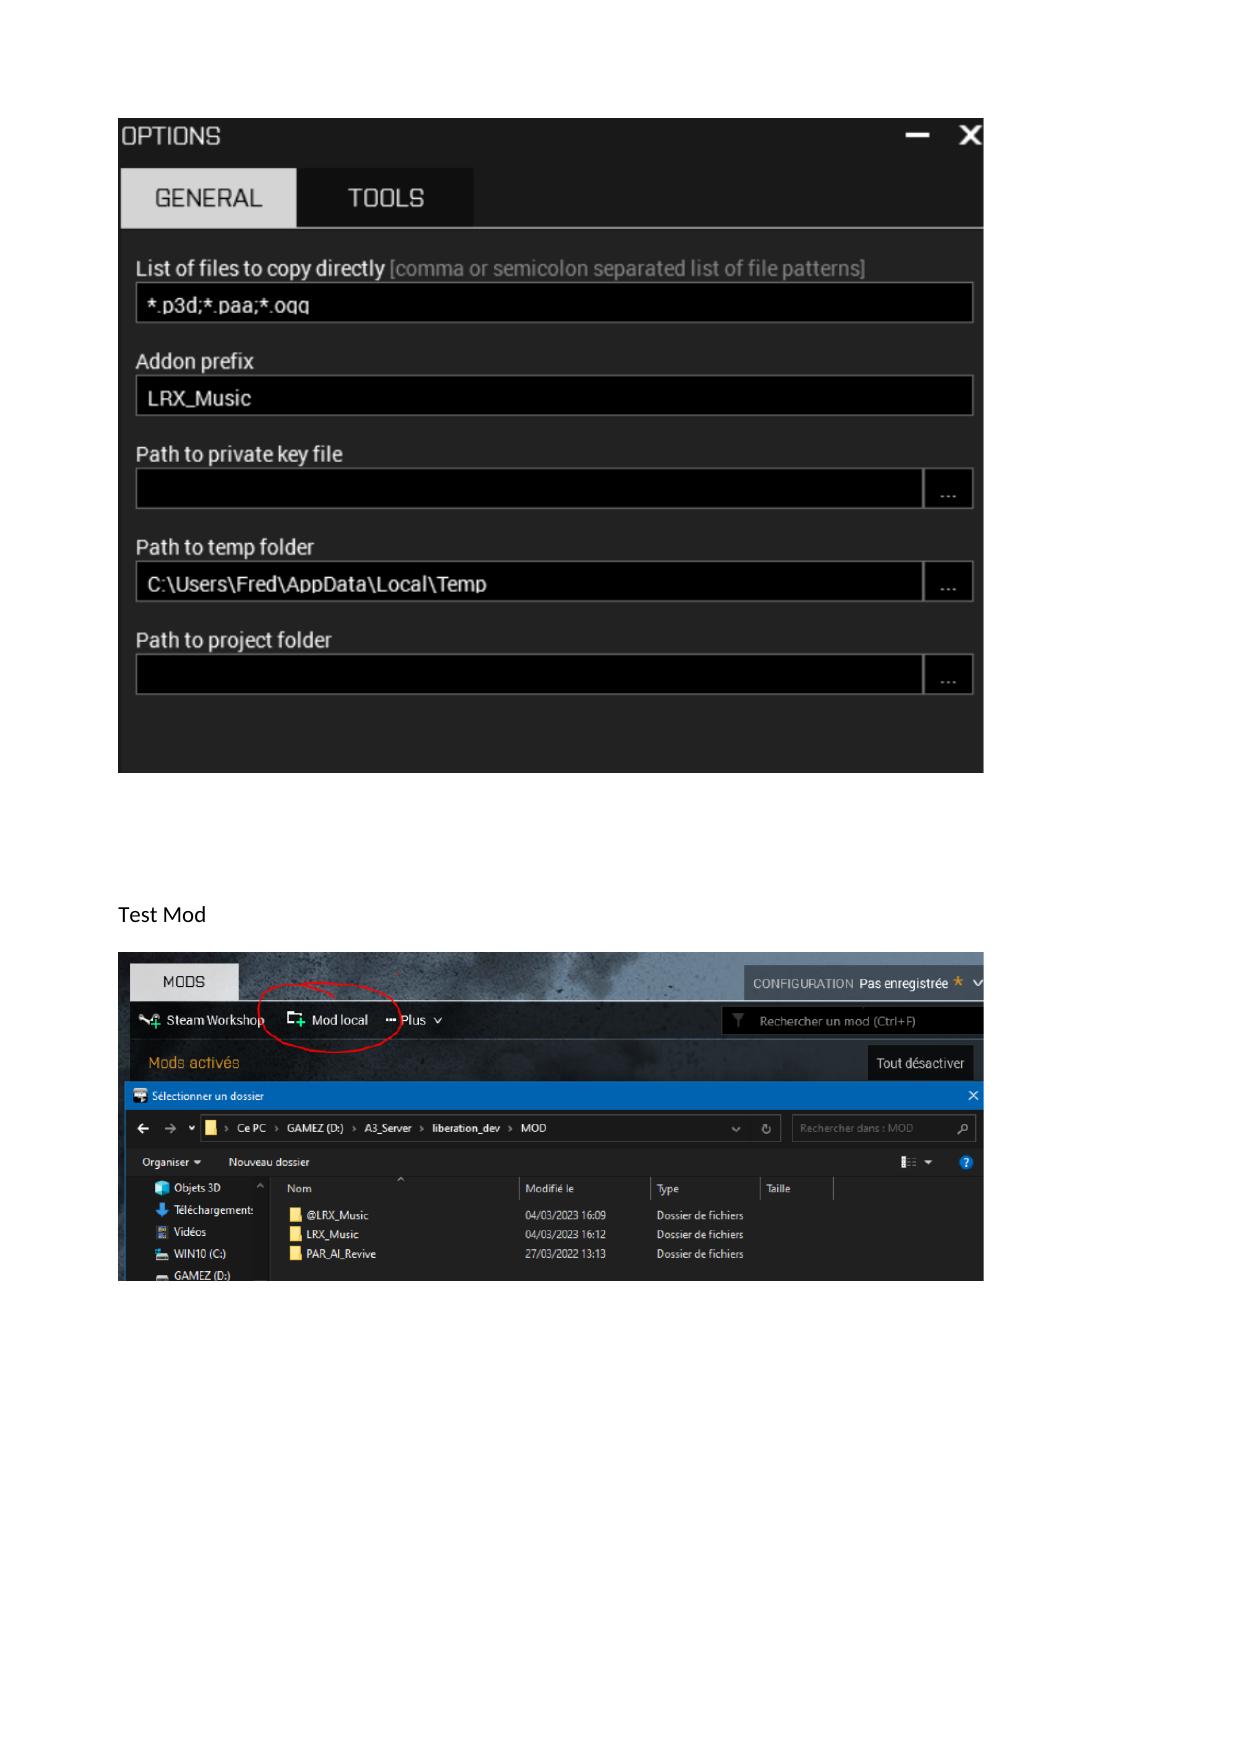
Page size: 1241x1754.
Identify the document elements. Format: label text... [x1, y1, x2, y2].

text Test Mod [118, 900, 1122, 928]
